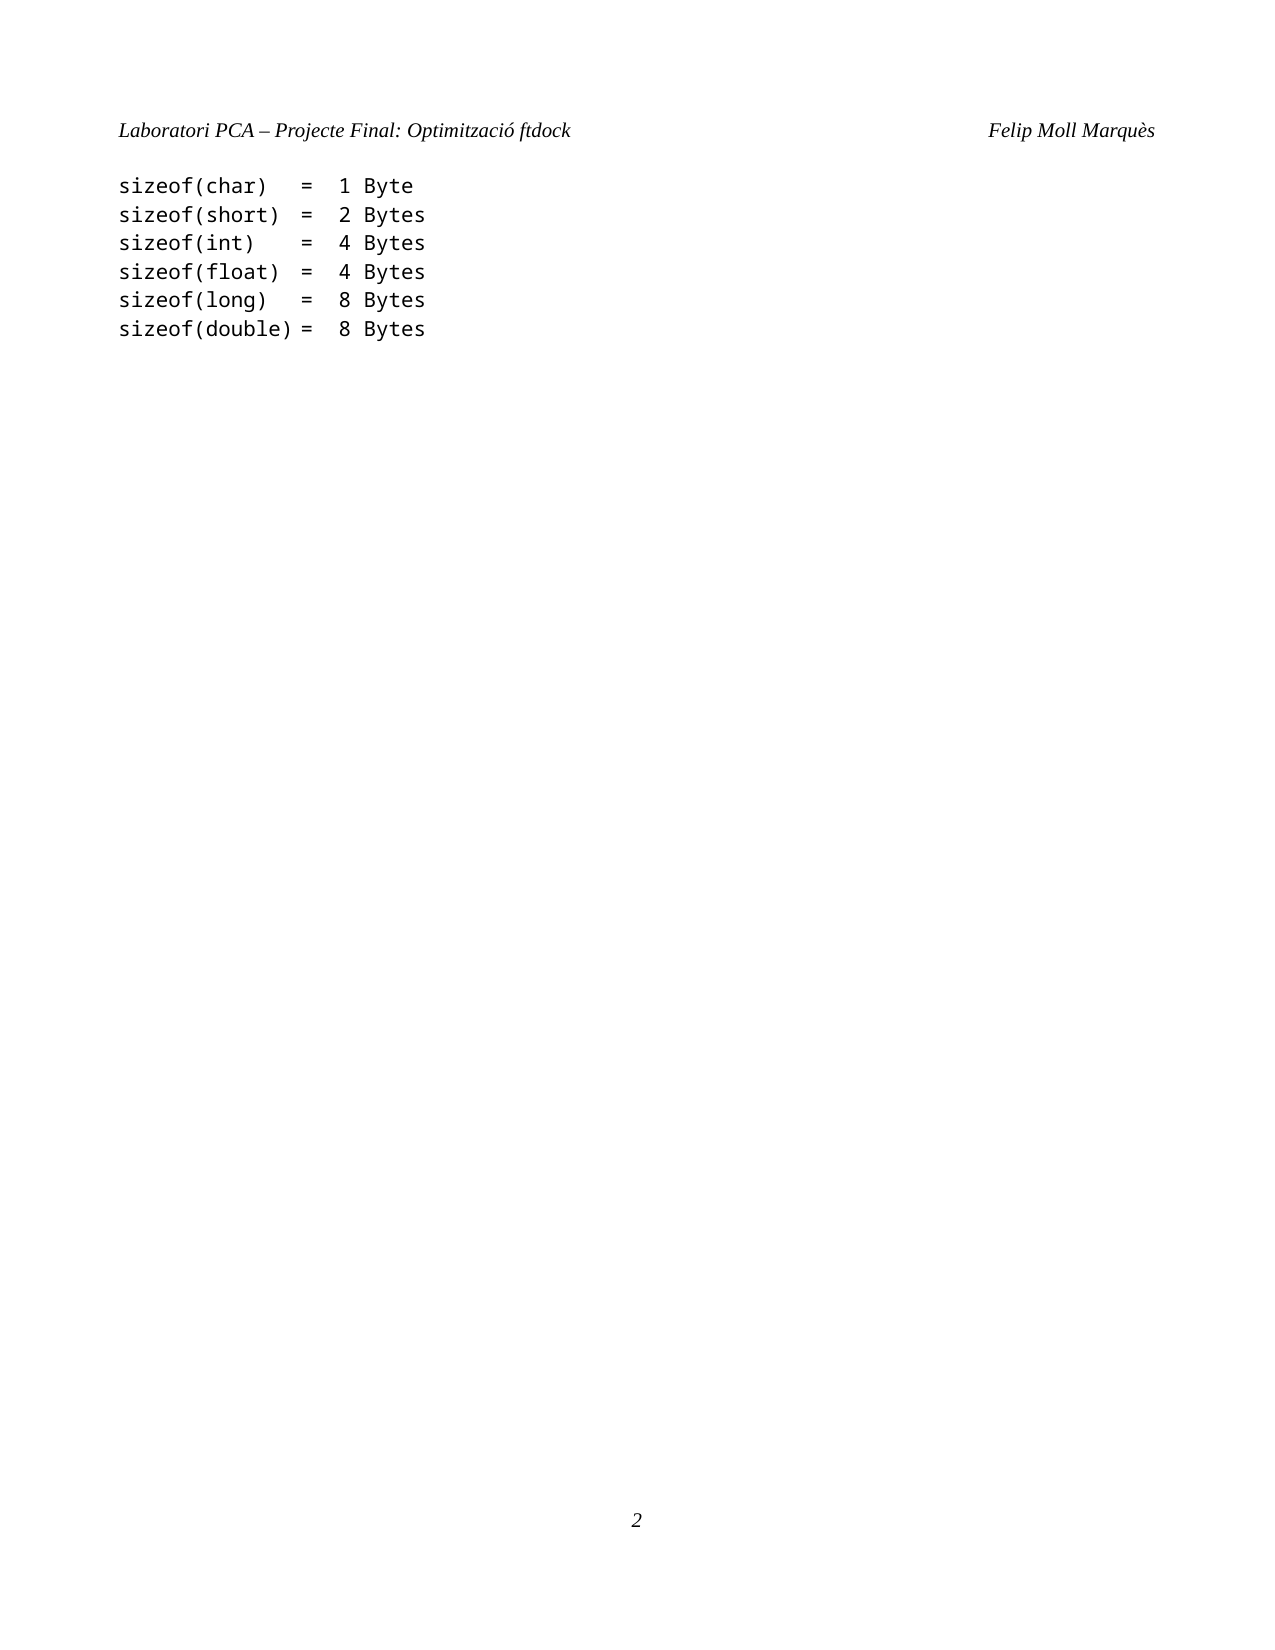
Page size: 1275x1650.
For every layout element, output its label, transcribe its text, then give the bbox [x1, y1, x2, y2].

text sizeof(float) = 4 Bytes [118, 257, 1157, 285]
text sizeof(double) = 8 Bytes [118, 314, 1157, 342]
text sizeof(int) = 4 Bytes [118, 228, 1157, 257]
text sizeof(short) = 2 Bytes [118, 200, 1157, 228]
text sizeof(char) = 1 Byte [118, 172, 1157, 200]
text sizeof(long) = 8 Bytes [118, 285, 1157, 314]
